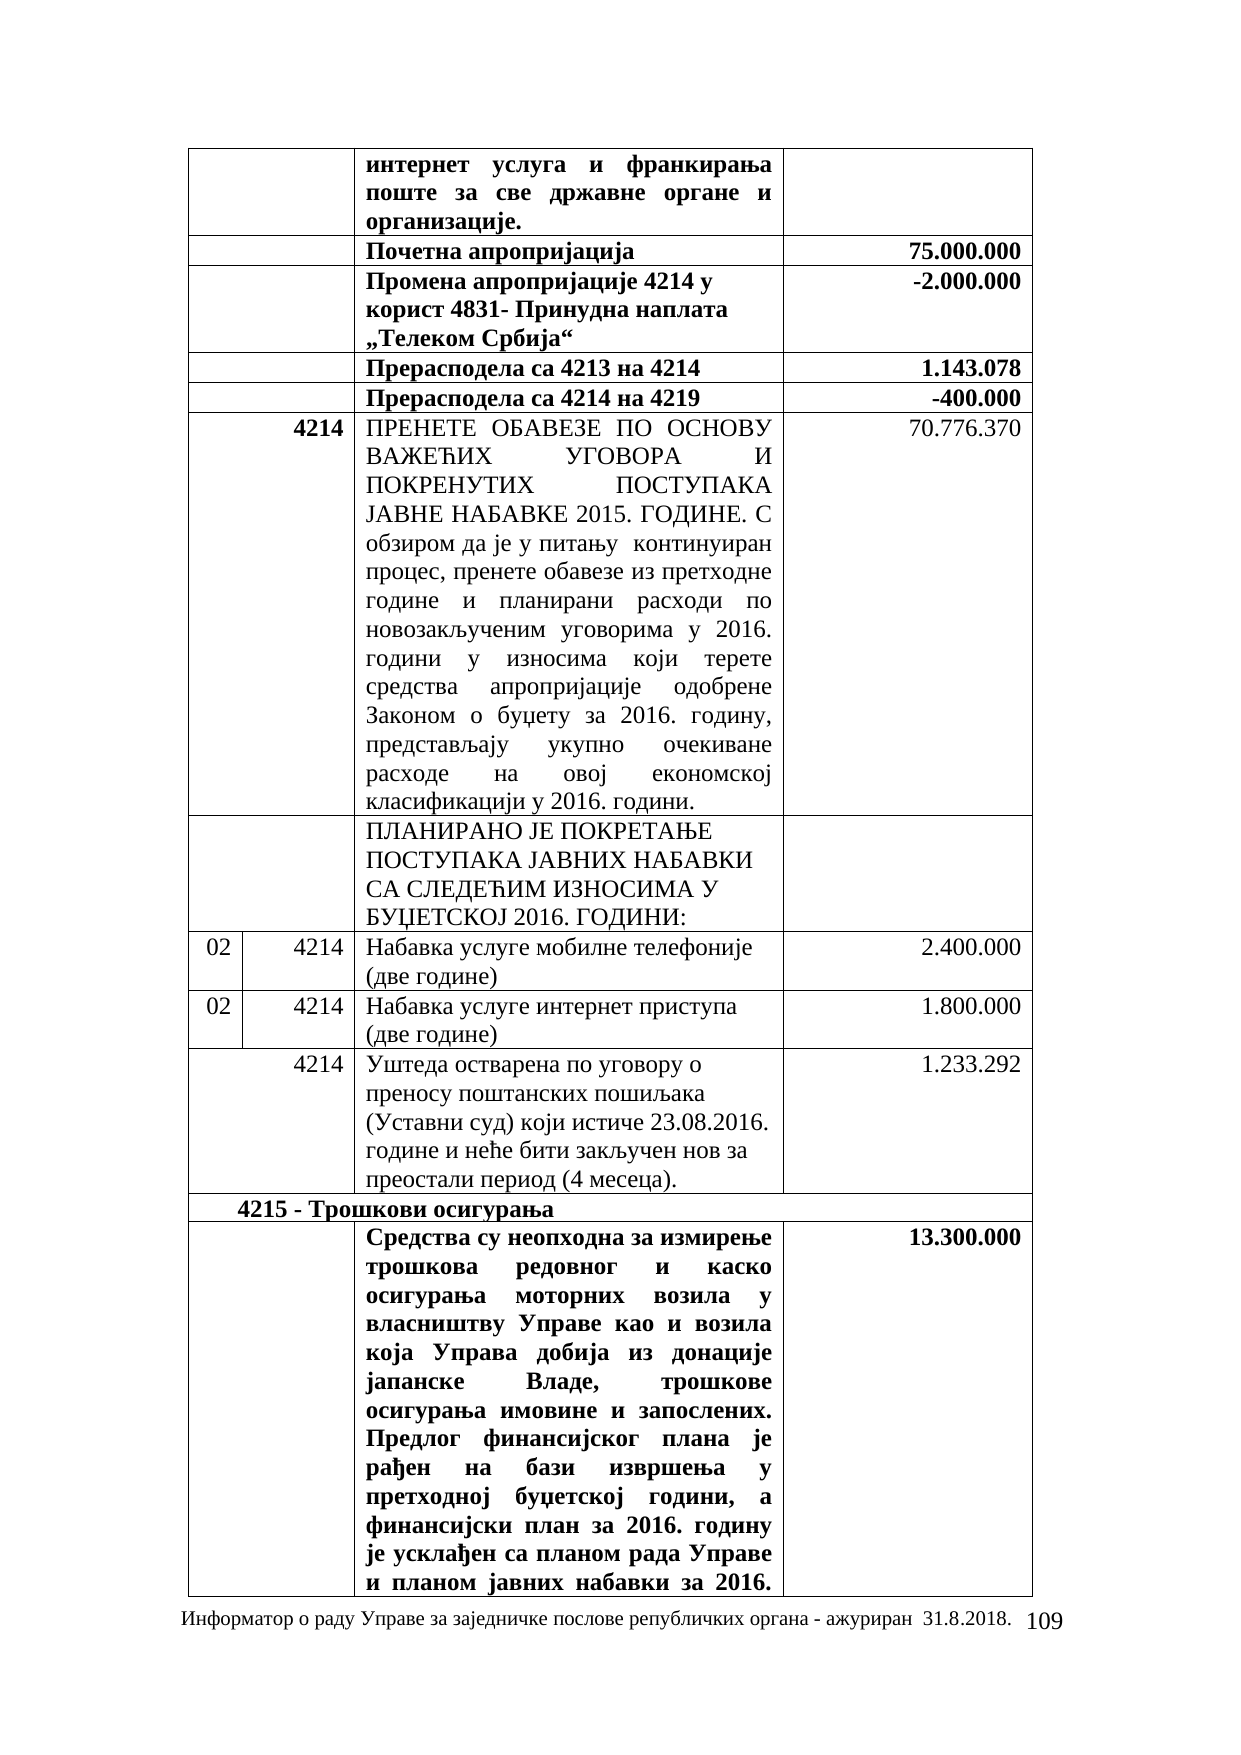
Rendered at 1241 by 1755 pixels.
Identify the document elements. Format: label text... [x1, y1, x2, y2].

table_cell [1033, 815, 1074, 931]
table_cell Набавка услуге мобилне телефоније (две године) [355, 932, 783, 990]
table_cell [189, 266, 354, 352]
table_cell [189, 236, 354, 265]
table_cell ПРЕНЕТЕ ОБАВЕЗЕ ПО ОСНОВУ ВАЖЕЋИХ УГОВОРА И ПОКРЕНУТИХ ПОСТУПАКА ЈАВНЕ НАБАВКЕ 2015. ГОДИНЕ. С обзиром да је у питању континуиран процес, пренете обавезе из претходне године и планирани расходи по новозакљученим уговорима у 2016. години у износима који терете средства апропријације одобрене Законом о буџету за 2016. годину, представљају укупно очекиване расходе на овој економској класификацији у 2016. години. [355, 413, 783, 815]
table_cell 2.400.000 [784, 932, 1032, 990]
table_cell 1.800.000 [784, 991, 1032, 1048]
table_cell 70.776.370 [784, 413, 1032, 815]
table_cell 02 [189, 932, 242, 990]
table_cell [1033, 382, 1074, 412]
table_cell 4214 [189, 1049, 354, 1193]
table_cell [1033, 148, 1074, 235]
table_cell [189, 149, 354, 235]
table_cell [189, 353, 354, 382]
table_cell Почетна апропријација [355, 236, 783, 265]
table_cell ПЛАНИРАНО ЈЕ ПОКРЕТАЊЕ ПОСТУПАКА ЈАВНИХ НАБАВКИ СА СЛЕДЕЋИМ ИЗНОСИМА У БУЏЕТСКОЈ 2016. ГОДИНИ: [355, 816, 783, 931]
table_cell Уштеда остварена по уговору о преносу поштанских пошиљака (Уставни суд) који истиче 23.08.2016. године и неће бити закључен нов за преостали период (4 месеца). [355, 1049, 783, 1193]
table_cell [1033, 235, 1074, 265]
table_cell 13.300.000 [784, 1222, 1032, 1596]
table_cell [784, 816, 1032, 931]
table_cell Прерасподела са 4214 на 4219 [355, 383, 783, 412]
table_cell [1033, 265, 1074, 352]
table_cell [1033, 931, 1074, 990]
table_cell [189, 383, 354, 412]
table_cell -2.000.000 [784, 266, 1032, 352]
table_cell Прерасподела са 4213 на 4214 [355, 353, 783, 382]
table_cell 4214 [243, 991, 354, 1048]
table_cell [1033, 990, 1074, 1048]
table_cell 75.000.000 [784, 236, 1032, 265]
table_cell [189, 1222, 354, 1596]
table_cell Набавка услуге интернет приступа (две године) [355, 991, 783, 1048]
table_cell [1033, 1221, 1074, 1596]
table_cell 1.143.078 [784, 353, 1032, 382]
table_cell [1033, 1048, 1074, 1193]
table_cell интернет услуга и франкирања поште за све државне органе и организације. [355, 149, 783, 235]
table_cell [784, 149, 1032, 235]
table_cell Средства су неопходна за измирење трошкова редовног и каско осигурања моторних возила у власништву Управе као и возила која Управа добија из донације јапанске Владе, трошкове осигурања имовине и запослених. Предлог финансијског плана је рађен на бази извршења у претходној буџетској години, а финансијски план за 2016. годину је усклађен са планом рада Управе и планом јавних набавки за 2016. [355, 1222, 783, 1596]
table_cell 1.233.292 [784, 1049, 1032, 1193]
table_cell [1033, 412, 1074, 815]
table_cell 02 [189, 991, 242, 1048]
table_cell Промена апропријације 4214 у корист 4831- Принудна наплата „Телеком Србија“ [355, 266, 783, 352]
table_cell [1033, 1193, 1074, 1221]
table_cell -400.000 [784, 383, 1032, 412]
table_cell [1033, 352, 1074, 382]
table_cell 4215 - Трошкови осигурања [189, 1194, 1032, 1221]
table_cell 4214 [243, 932, 354, 990]
table_cell [189, 816, 354, 931]
table_cell 4214 [189, 413, 354, 815]
